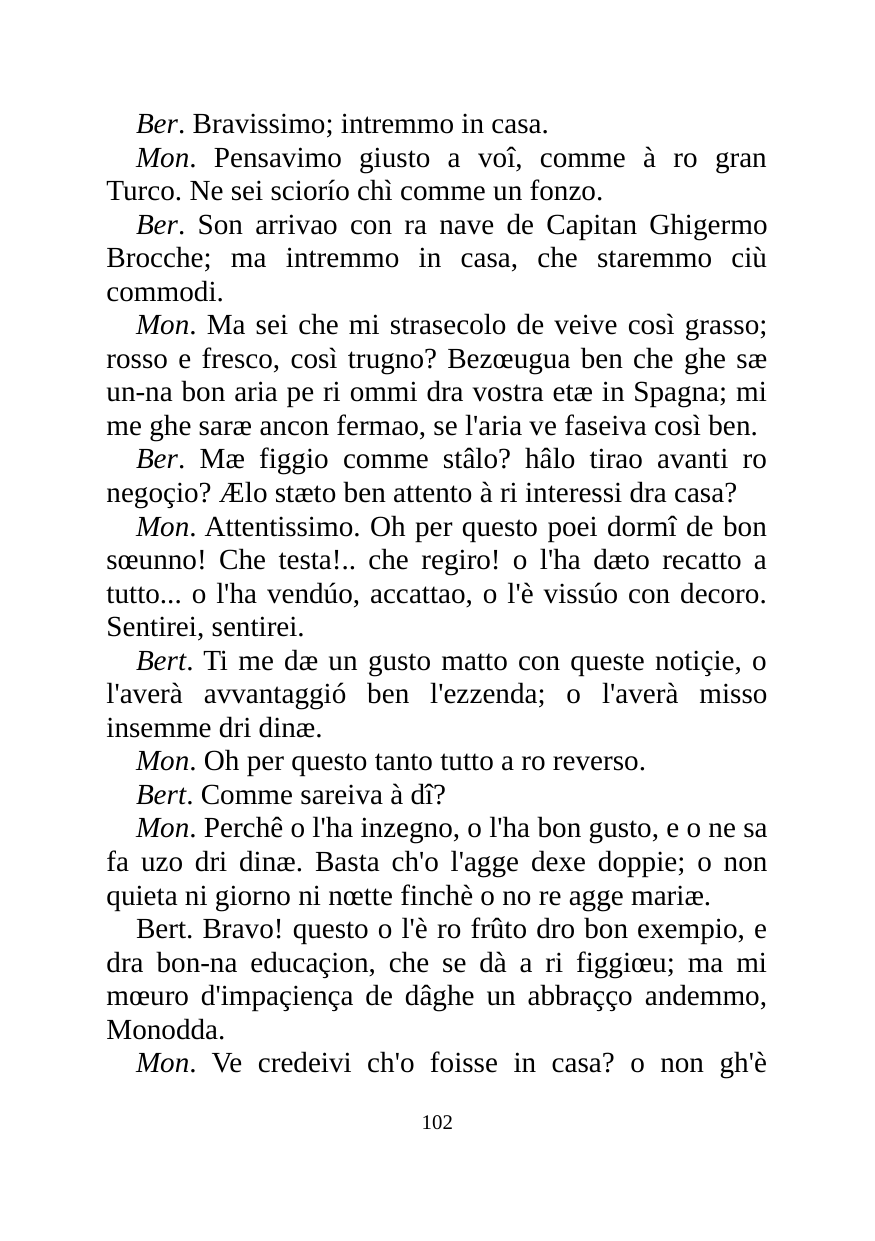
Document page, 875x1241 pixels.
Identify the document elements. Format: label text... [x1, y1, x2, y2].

text Mon. Attentissimo. Oh per questo poei dormî de bon sœunno! Che testa!.. che regiro! o l'ha dæto recatto a tutto... o l'ha vendúo, accattao, o l'è vissúo con decoro. Sentirei, sentirei. [106, 509, 768, 643]
text Bert. Ti me dæ un gusto matto con queste notiçie, o l'averà avvantaggió ben l'ezzenda; o l'averà misso insemme dri dinæ. [106, 643, 768, 743]
text Ber. Son arrivao con ra nave de Capitan Ghigermo Brocche; ma intremmo in casa, che staremmo ciù commodi. [106, 207, 768, 307]
text Bert. Comme sareiva à dî? [106, 777, 768, 811]
text Mon. Pensavimo giusto a voî, comme à ro gran Turco. Ne sei sciorío chì comme un fonzo. [106, 140, 768, 207]
text Mon. Ve credeivi ch'o foisse in casa? o non gh'è [106, 1045, 768, 1079]
text Mon. Perchê o l'ha inzegno, o l'ha bon gusto, e o ne sa fa uzo dri dinæ. Basta ch'o l'agge dexe doppie; o non quieta ni giorno ni nœtte finchè o no re agge mariæ. [106, 811, 768, 911]
text Mon. Ma sei che mi strasecolo de veive così grasso; rosso e fresco, così trugno? Bezœugua ben che ghe sæ un-na bon aria pe ri ommi dra vostra etæ in Spagna; mi me ghe saræ ancon fermao, se l'aria ve faseiva così ben. [106, 307, 768, 442]
text Ber. Mæ figgio comme stâlo? hâlo tirao avanti ro negoçio? Ælo stæto ben attento à ri interessi dra casa? [106, 442, 768, 509]
text Bert. Bravo! questo o l'è ro frûto dro bon exempio, e dra bon-na educaçion, che se dà a ri figgiœu; ma mi mœuro d'impaçiença de dâghe un abbraçço andemmo, Monodda. [106, 911, 768, 1045]
text Ber. Bravissimo; intremmo in casa. [106, 106, 768, 140]
text Mon. Oh per questo tanto tutto a ro reverso. [106, 743, 768, 777]
